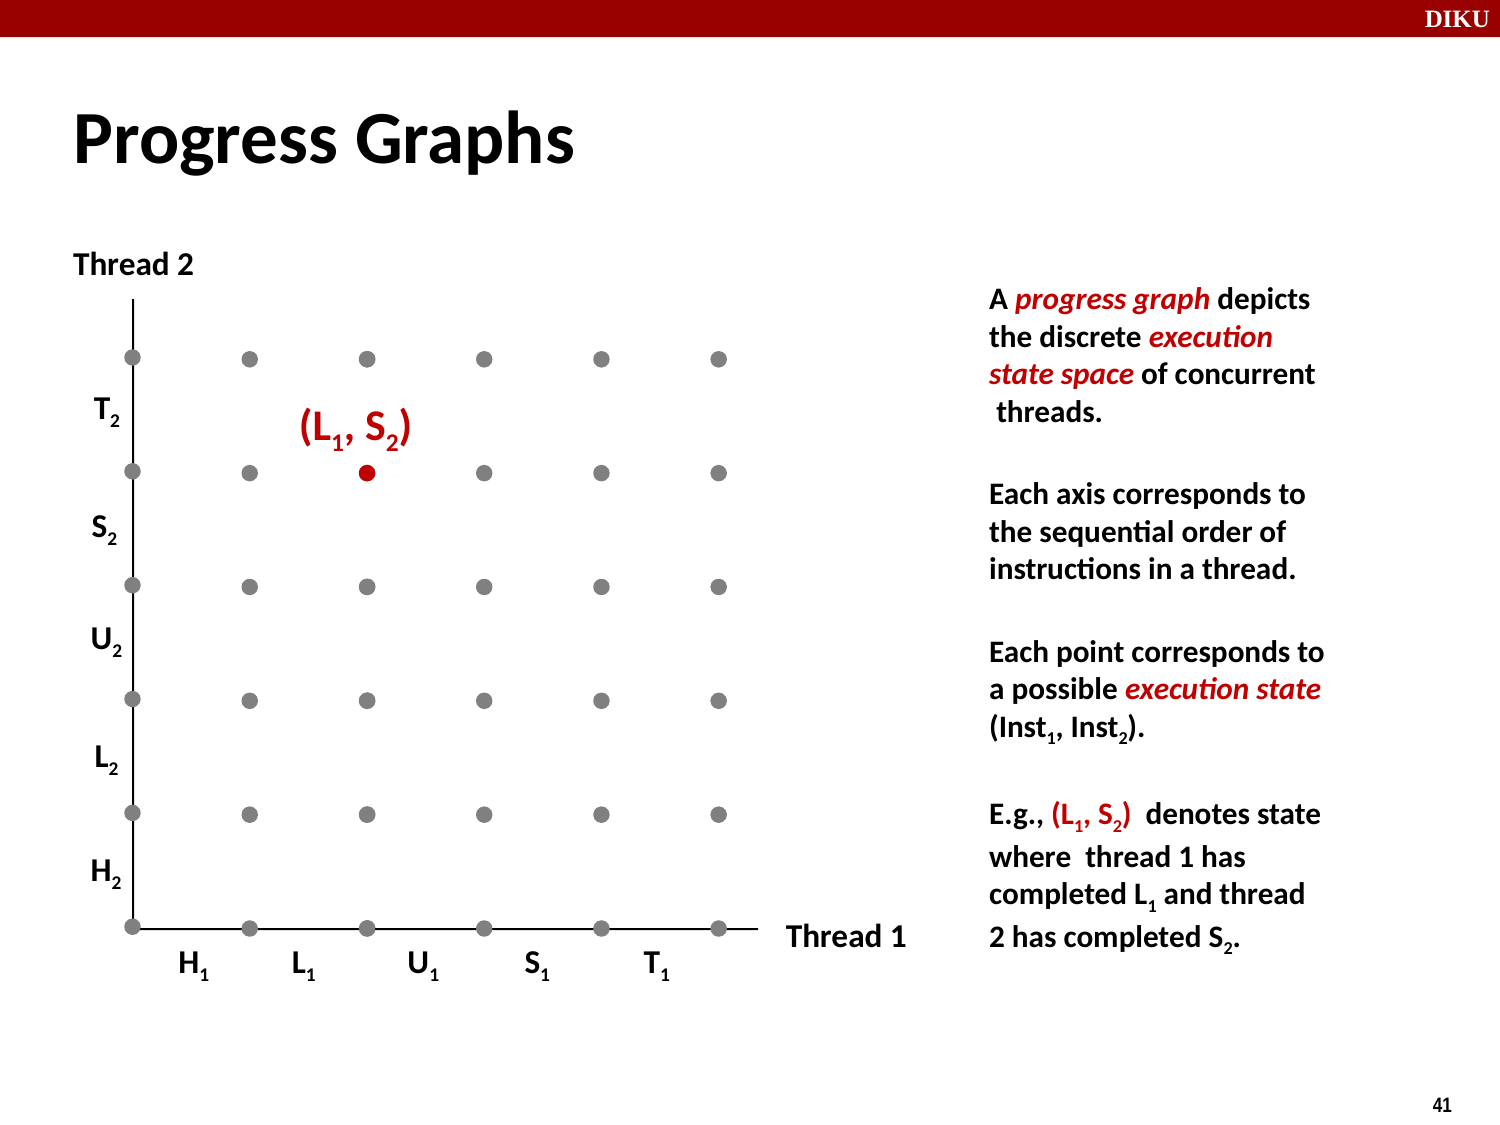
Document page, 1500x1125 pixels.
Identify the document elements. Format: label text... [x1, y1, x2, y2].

text_box [595, 694, 608, 708]
text_box [243, 922, 256, 935]
text_box Thread 2 [42, 229, 225, 294]
text_box [243, 466, 256, 480]
text_box Thread 1 [755, 901, 938, 967]
text_box [126, 692, 139, 706]
text_box [712, 353, 725, 366]
text_box [126, 920, 139, 933]
text_box [595, 580, 608, 594]
text_box U1 [388, 926, 458, 999]
text_box [712, 922, 725, 935]
text_box [126, 351, 139, 364]
text_box [126, 465, 139, 478]
text_box [595, 466, 608, 480]
text_box [712, 580, 725, 594]
text_box [478, 353, 491, 366]
text_box [360, 808, 374, 821]
text_box [712, 808, 725, 821]
text_box [360, 694, 374, 708]
text_box [243, 353, 256, 366]
text_box [360, 352, 374, 366]
text_box [360, 922, 374, 935]
text_box Progress Graphs [58, 71, 1304, 197]
text_box [126, 806, 139, 820]
text_box [243, 580, 256, 594]
text_box L1 [273, 926, 334, 999]
text_box [478, 580, 491, 594]
text_box T1 [625, 926, 688, 999]
text_box [126, 579, 139, 592]
text_box S2 [73, 491, 136, 563]
text_box T2 [75, 373, 138, 445]
text_box [478, 808, 491, 821]
text_box [478, 694, 491, 708]
text_box H2 [71, 835, 140, 907]
text_box [595, 353, 608, 366]
text_box [478, 922, 491, 935]
text_box [243, 808, 256, 821]
text_box H1 [159, 926, 228, 999]
text_box [360, 473, 374, 480]
text_box [360, 580, 374, 594]
text_box U2 [71, 602, 141, 675]
text_box [712, 466, 725, 480]
text_box S1 [506, 926, 568, 999]
text_box [595, 922, 608, 935]
text_box L2 [76, 721, 137, 793]
text_box [478, 466, 491, 480]
text_box [595, 808, 608, 821]
text_box A progress graph depicts the discrete execution state space of concurrent threads. Each axis corresponds to the sequential order of instructions in a thread. Each point corresponds to a possible execution state (Inst1, Inst2). E.g., (L1, S2) denotes state where thread 1 has completed L1 and thread 2 has completed S2. [974, 216, 1408, 1021]
text_box [243, 694, 256, 708]
text_box [712, 694, 725, 708]
text_box (L1, S2) [284, 389, 455, 473]
